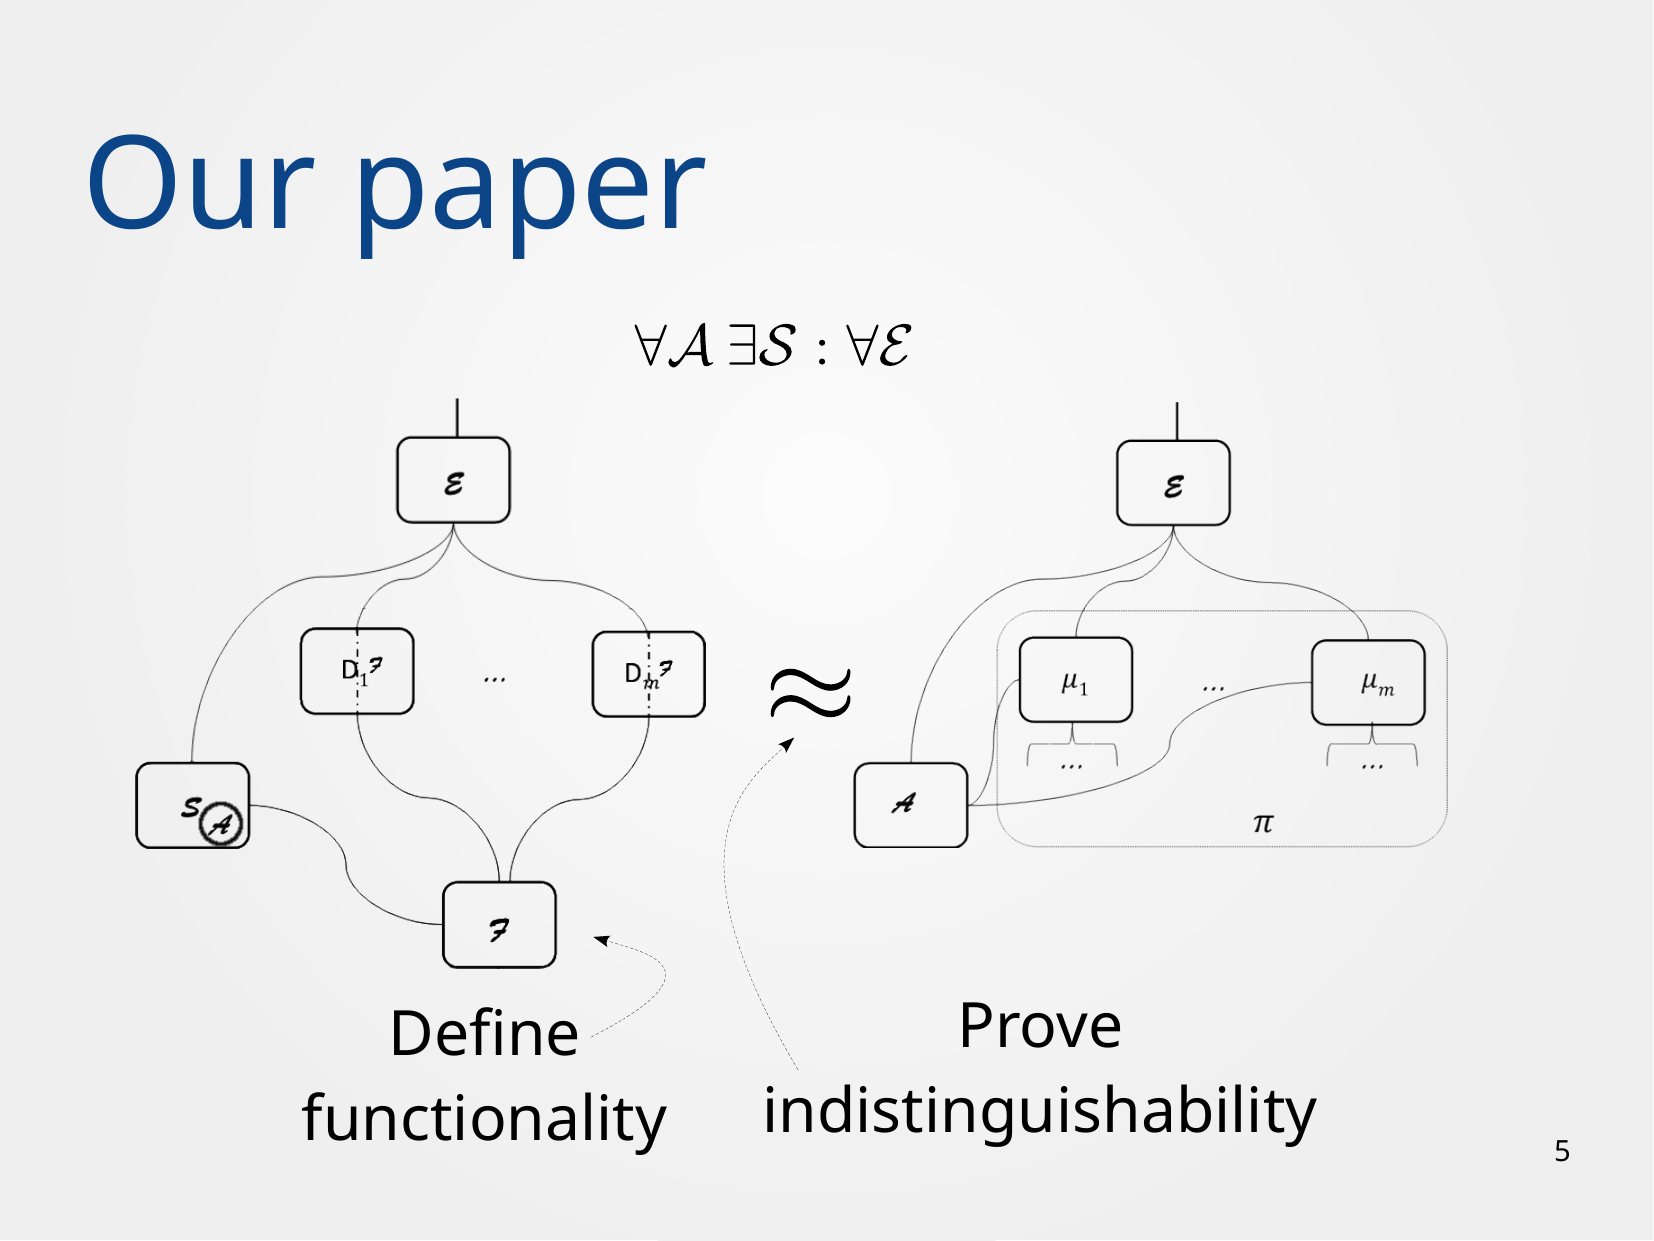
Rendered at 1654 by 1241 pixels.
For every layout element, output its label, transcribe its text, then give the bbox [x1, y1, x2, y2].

picture [759, 401, 1448, 848]
title Our paper [82, 9, 1572, 267]
text_box Define functionality [286, 981, 701, 1215]
picture [135, 322, 912, 969]
text_box Prove indistinguishability [747, 973, 1381, 1159]
